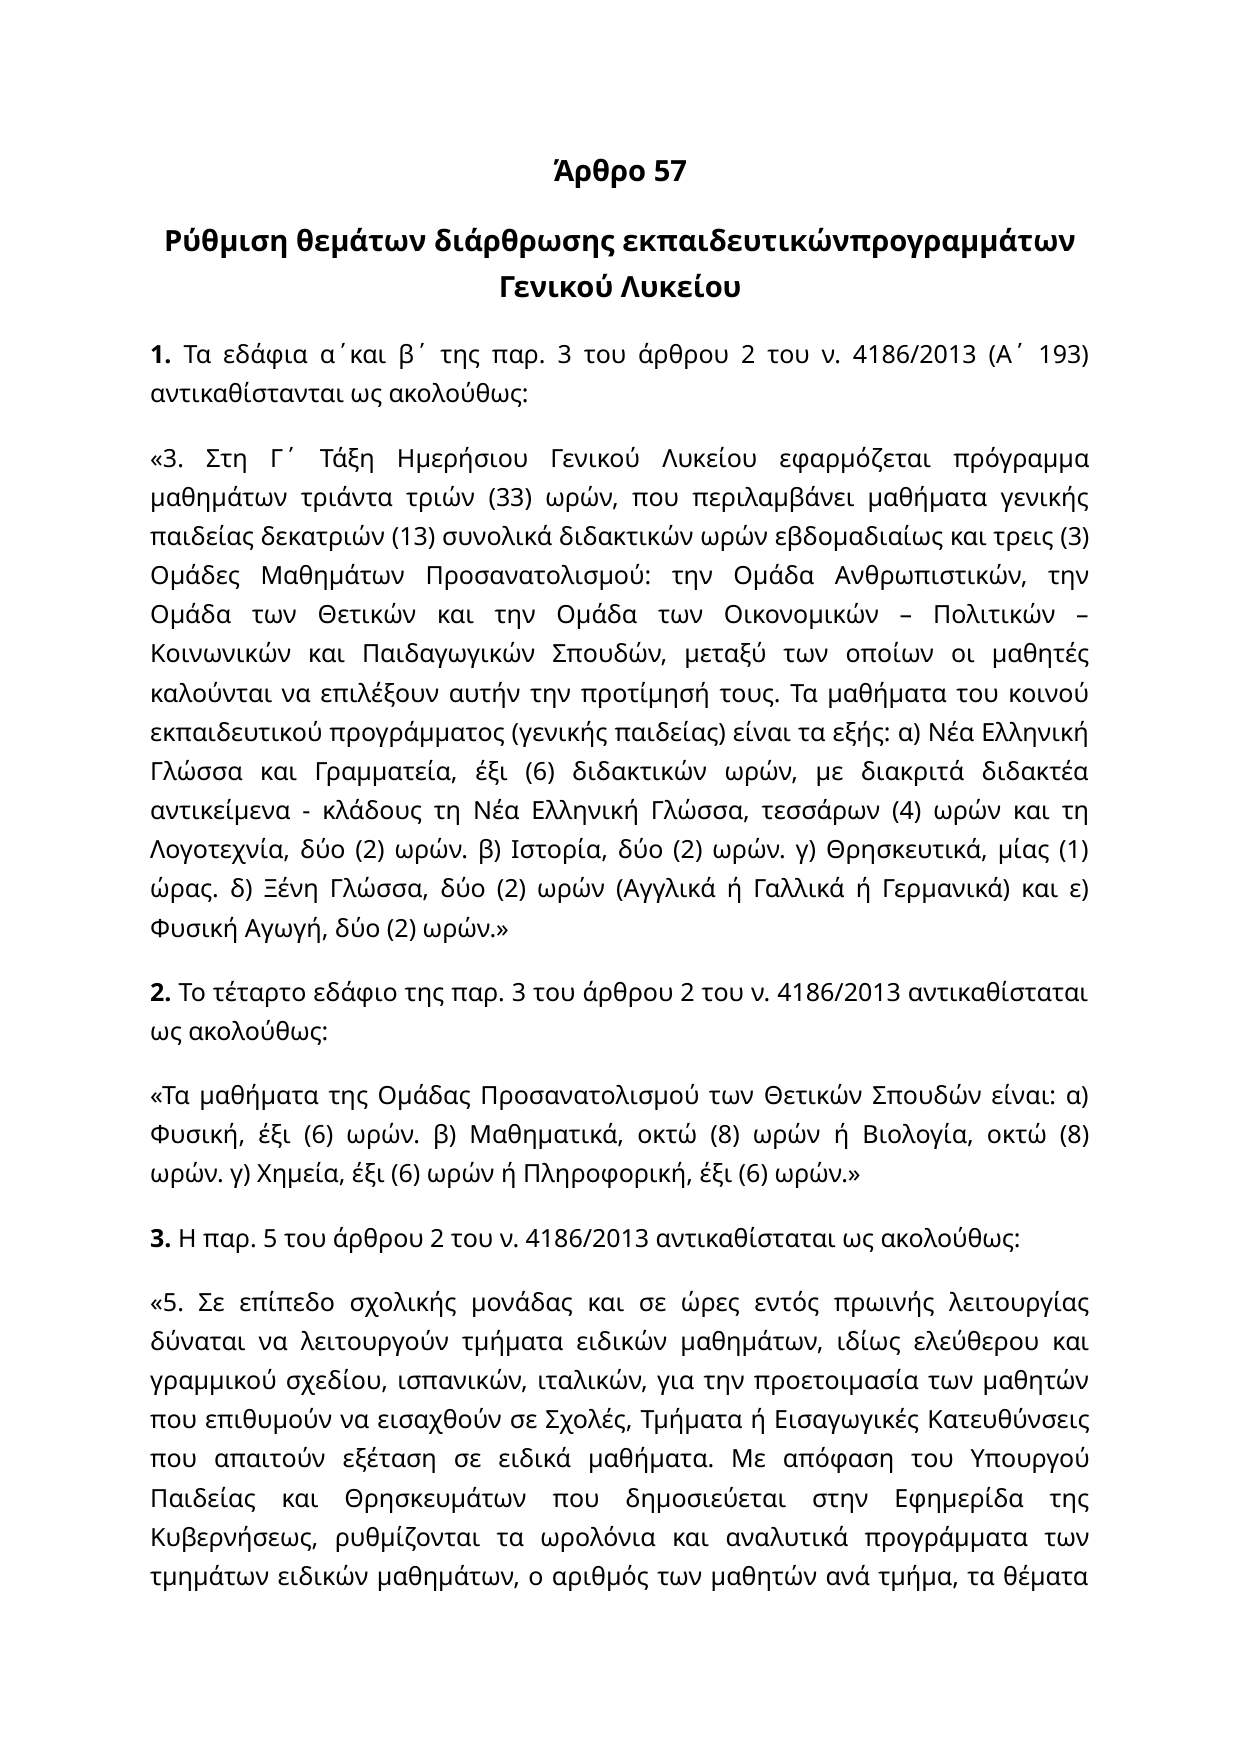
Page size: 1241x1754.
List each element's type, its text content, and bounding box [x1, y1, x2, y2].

text 3. Η παρ. 5 του άρθρου 2 του ν. 4186/2013 αντικαθίσταται ως ακολούθως: [150, 1220, 1090, 1254]
subtitle Ρύθμιση θεμάτων διάρθρωσης εκπαιδευτικώνπρογραμμάτων Γενικού Λυκείου [150, 221, 1090, 306]
text «3. Στη Γ΄ Τάξη Ημερήσιου Γενικού Λυκείου εφαρμόζεται πρόγραμμα μαθημάτων τριάντα τριών (33) ωρών, που περιλαμβάνει μαθήματα γενικής παιδείας δεκατριών (13) συνολικά διδακτικών ωρών εβδομαδιαίως και τρεις (3) Ομάδες Μαθημάτων Προσανατολισμού: την Ομάδα Ανθρωπιστικών, την Ομάδα των Θετικών και την Ομάδα των Οικονομικών – Πολιτικών – Κοινωνικών και Παιδαγωγικών Σπουδών, μεταξύ των οποίων οι μαθητές καλούνται να επιλέξουν αυτήν την προτίμησή τους. Τα μαθήματα του κοινού εκπαιδευτικού προγράμματος (γενικής παιδείας) είναι τα εξής: α) Νέα Ελληνική Γλώσσα και Γραμματεία, έξι (6) διδακτικών ωρών, με διακριτά διδακτέα αντικείμενα - κλάδους τη Νέα Ελληνική Γλώσσα, τεσσάρων (4) ωρών και τη Λογοτεχνία, δύο (2) ωρών. β) Ιστορία, δύο (2) ωρών. γ) Θρησκευτικά, μίας (1) ώρας. δ) Ξένη Γλώσσα, δύο (2) ωρών (Αγγλικά ή Γαλλικά ή Γερμανικά) και ε) Φυσική Αγωγή, δύο (2) ωρών.» [150, 440, 1090, 944]
text «5. Σε επίπεδο σχολικής μονάδας και σε ώρες εντός πρωινής λειτουργίας δύναται να λειτουργούν τμήματα ειδικών μαθημάτων, ιδίως ελεύθερου και γραμμικού σχεδίου, ισπανικών, ιταλικών, για την προετοιμασία των μαθητών που επιθυμούν να εισαχθούν σε Σχολές, Τμήματα ή Εισαγωγικές Κατευθύνσεις που απαιτούν εξέταση σε ειδικά μαθήματα. Με απόφαση του Υπουργού Παιδείας και Θρησκευμάτων που δημοσιεύεται στην Εφημερίδα της Κυβερνήσεως, ρυθμίζονται τα ωρολόνια και αναλυτικά προγράμματα των τμημάτων ειδικών μαθημάτων, ο αριθμός των μαθητών ανά τμήμα, τα θέματα [150, 1284, 1090, 1593]
text 1. Τα εδάφια α΄και β΄ της παρ. 3 του άρθρου 2 του ν. 4186/2013 (Α΄ 193) αντικαθίστανται ως ακολούθως: [150, 337, 1090, 410]
subtitle Άρθρο 57 [150, 150, 1090, 190]
text «Τα μαθήματα της Ομάδας Προσανατολισμού των Θετικών Σπουδών είναι: α) Φυσική, έξι (6) ωρών. β) Μαθηματικά, οκτώ (8) ωρών ή Βιολογία, οκτώ (8) ωρών. γ) Χημεία, έξι (6) ωρών ή Πληροφορική, έξι (6) ωρών.» [150, 1078, 1090, 1190]
text 2. Το τέταρτο εδάφιο της παρ. 3 του άρθρου 2 του ν. 4186/2013 αντικαθίσταται ως ακολούθως: [150, 974, 1090, 1048]
